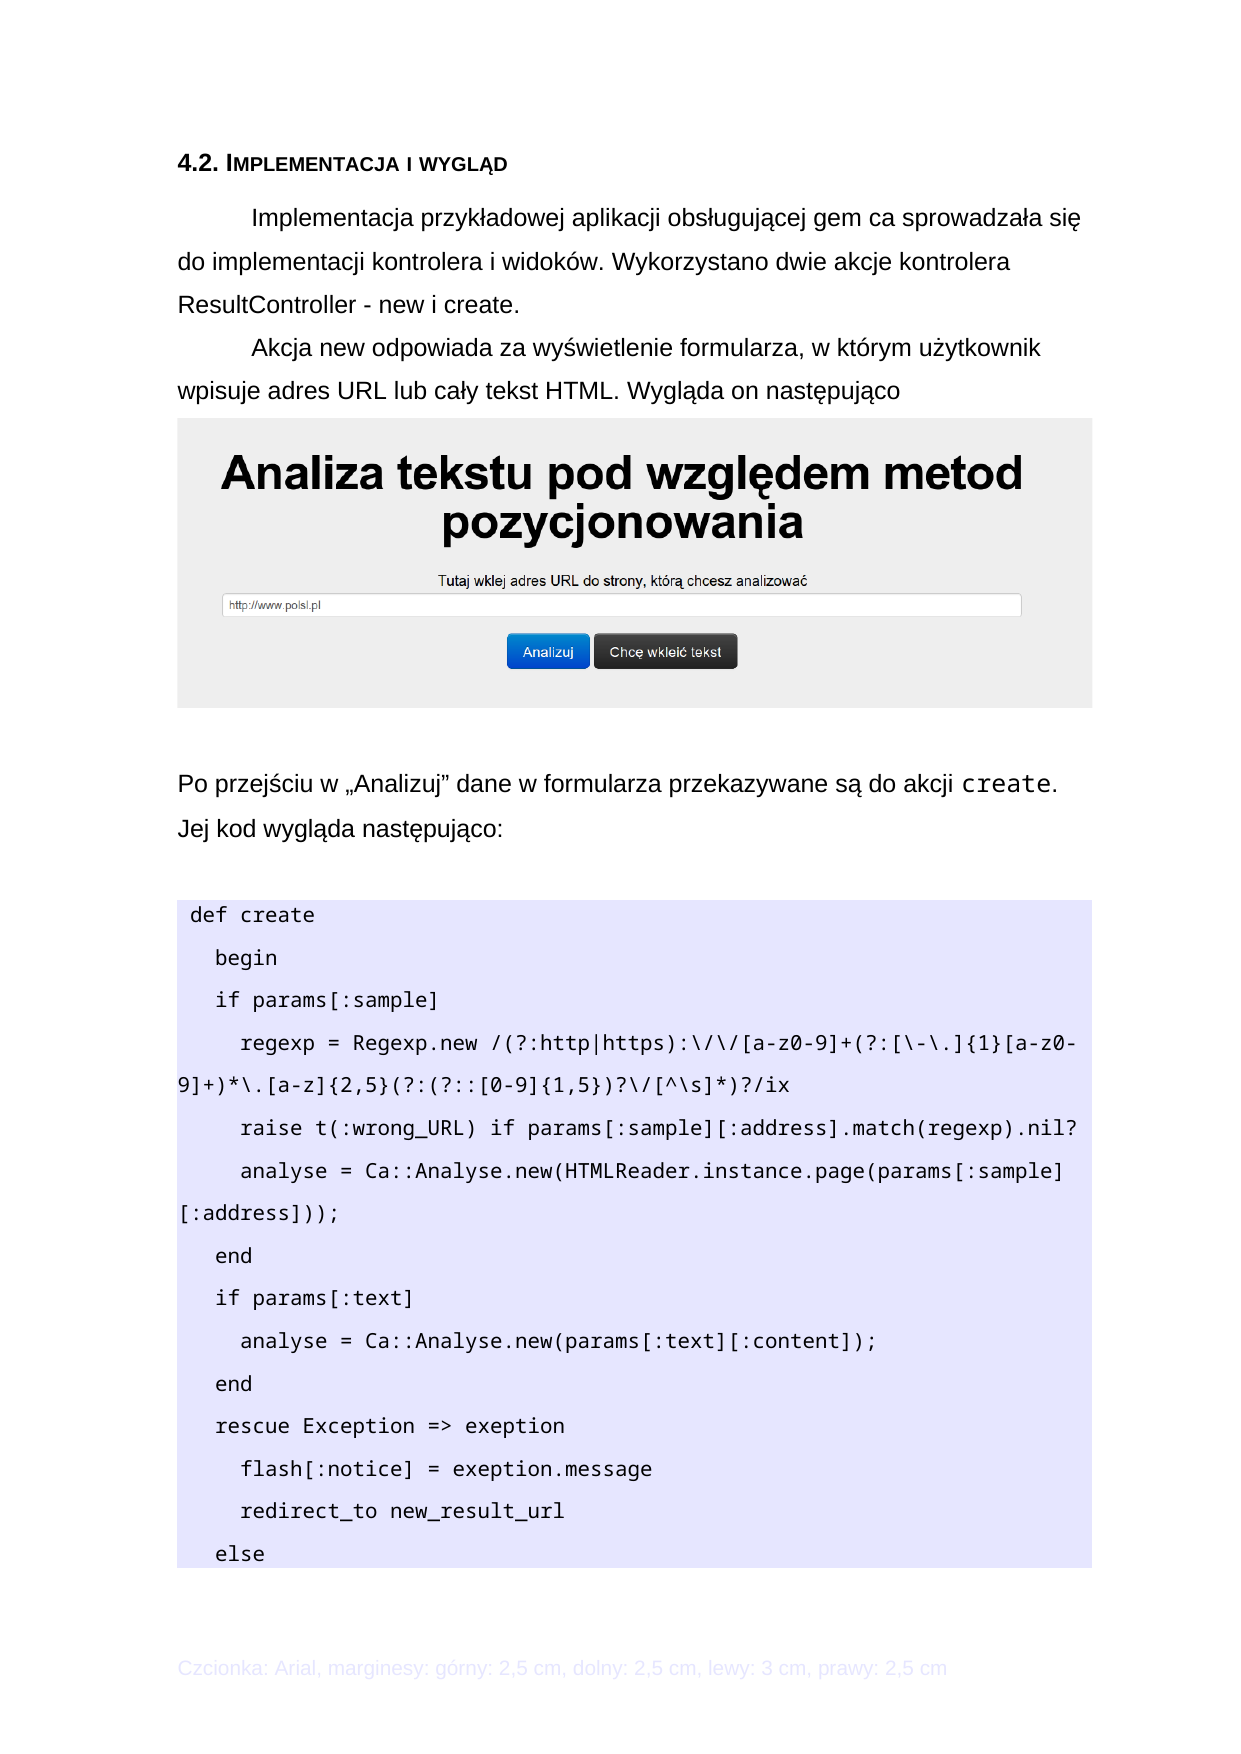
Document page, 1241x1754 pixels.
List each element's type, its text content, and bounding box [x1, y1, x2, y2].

text Po przejściu w „Analizuj” dane w formularza przekazywane są do akcji create. Jej kod wygląda następująco: [177, 765, 1092, 843]
subtitle 4.2. Implementacja i wygląd [177, 148, 1092, 176]
text Implementacja przykładowej aplikacji obsługującej gem ca sprowadzała się do implementacji kontrolera i widoków. Wykorzystano dwie akcje kontrolera ResultController - new i create. [177, 203, 1092, 318]
picture [177, 418, 1093, 708]
text def create begin if params[:sample] regexp = Regexp.new /(?:http|https):\/\/[a-z0-9]+(?:[\-\.]{1}[a-z0-9]+)*\.[a-z]{2,5}(?:(?::[0-9]{1,5})?\/[^\s]*)?/ix raise t(:wrong_URL) if params[:sample][:address].match(regexp).nil? analyse = Ca::Analyse.new(HTMLReader.instance.page(params[:sample][:address])); end if params[:text] analyse = Ca::Analyse.new(params[:text][:content]); end rescue Exception => exeption flash[:notice] = exeption.message redirect_to new_result_url else [177, 900, 1092, 1568]
text Akcja new odpowiada za wyświetlenie formularza, w którym użytkownik wpisuje adres URL lub cały tekst HTML. Wygląda on następująco [177, 333, 1092, 404]
